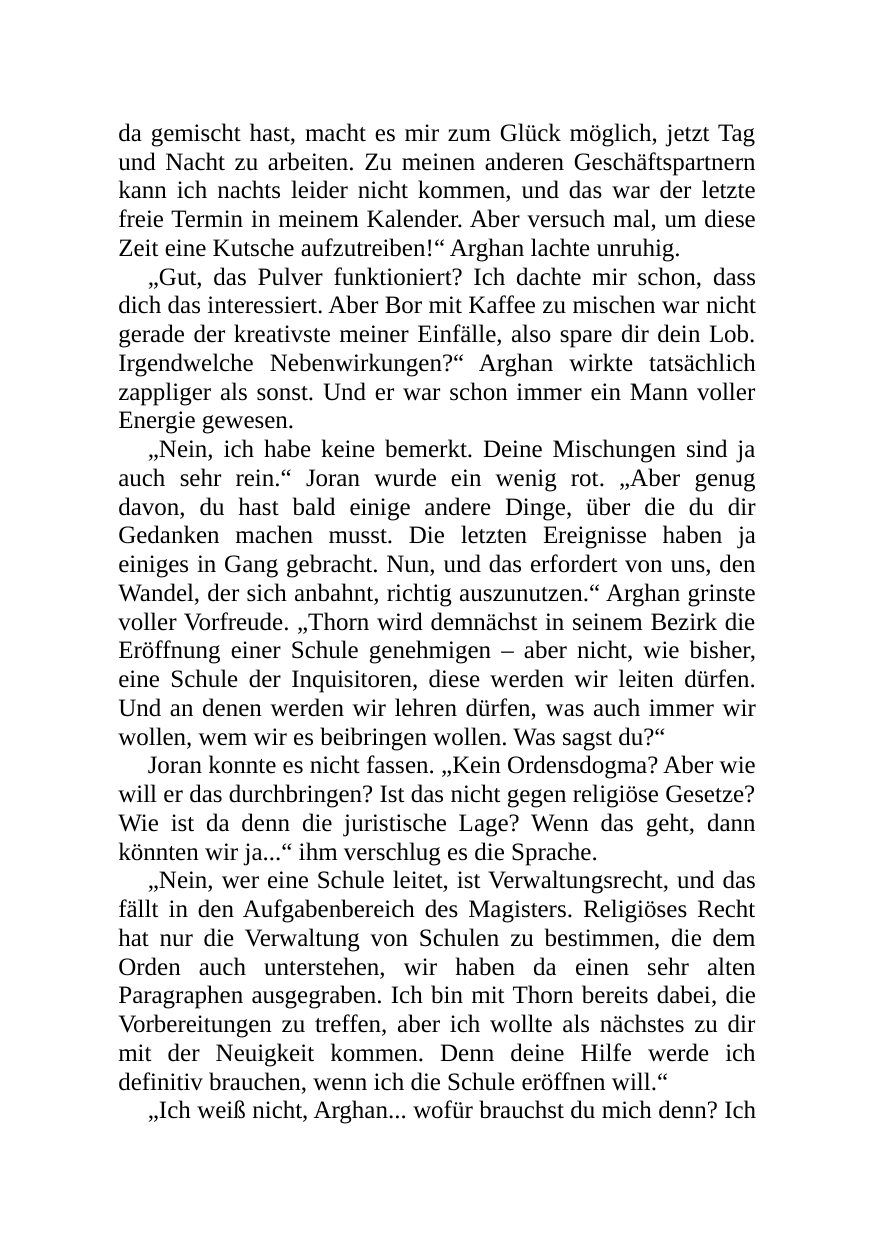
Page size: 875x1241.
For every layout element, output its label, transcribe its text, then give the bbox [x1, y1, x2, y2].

text Joran konnte es nicht fassen. „Kein Ordensdogma? Aber wie will er das durchbringen? Ist das nicht gegen religiöse Gesetze? Wie ist da denn die juristische Lage? Wenn das geht, dann könnten wir ja...“ ihm verschlug es die Sprache. [118, 751, 756, 866]
text „Nein, wer eine Schule leitet, ist Verwaltungsrecht, und das fällt in den Aufgabenbereich des Magisters. Religiöses Recht hat nur die Verwaltung von Schulen zu bestimmen, die dem Orden auch unterstehen, wir haben da einen sehr alten Paragraphen ausgegraben. Ich bin mit Thorn bereits dabei, die Vorbereitungen zu treffen, aber ich wollte als nächstes zu dir mit der Neuigkeit kommen. Denn deine Hilfe werde ich definitiv brauchen, wenn ich die Schule eröffnen will.“ [118, 866, 756, 1096]
text „Nein, ich habe keine bemerkt. Deine Mischungen sind ja auch sehr rein.“ Joran wurde ein wenig rot. „Aber genug davon, du hast bald einige andere Dinge, über die du dir Gedanken machen musst. Die letzten Ereignisse haben ja einiges in Gang gebracht. Nun, und das erfordert von uns, den Wandel, der sich anbahnt, richtig auszunutzen.“ Arghan grinste voller Vorfreude. „Thorn wird demnächst in seinem Bezirk die Eröffnung einer Schule genehmigen – aber nicht, wie bisher, eine Schule der Inquisitoren, diese werden wir leiten dürfen. Und an denen werden wir lehren dürfen, was auch immer wir wollen, wem wir es beibringen wollen. Was sagst du?“ [118, 434, 756, 751]
text da gemischt hast, macht es mir zum Glück möglich, jetzt Tag und Nacht zu arbeiten. Zu meinen anderen Geschäftspartnern kann ich nachts leider nicht kommen, und das war der letzte freie Termin in meinem Kalender. Aber versuch mal, um diese Zeit eine Kutsche aufzutreiben!“ Arghan lachte unruhig. [118, 118, 756, 262]
text „Gut, das Pulver funktioniert? Ich dachte mir schon, dass dich das interessiert. Aber Bor mit Kaffee zu mischen war nicht gerade der kreativste meiner Einfälle, also spare dir dein Lob. Irgendwelche Nebenwirkungen?“ Arghan wirkte tatsächlich zappliger als sonst. Und er war schon immer ein Mann voller Energie gewesen. [118, 262, 756, 434]
text „Ich weiß nicht, Arghan... wofür brauchst du mich denn? Ich [118, 1096, 756, 1124]
